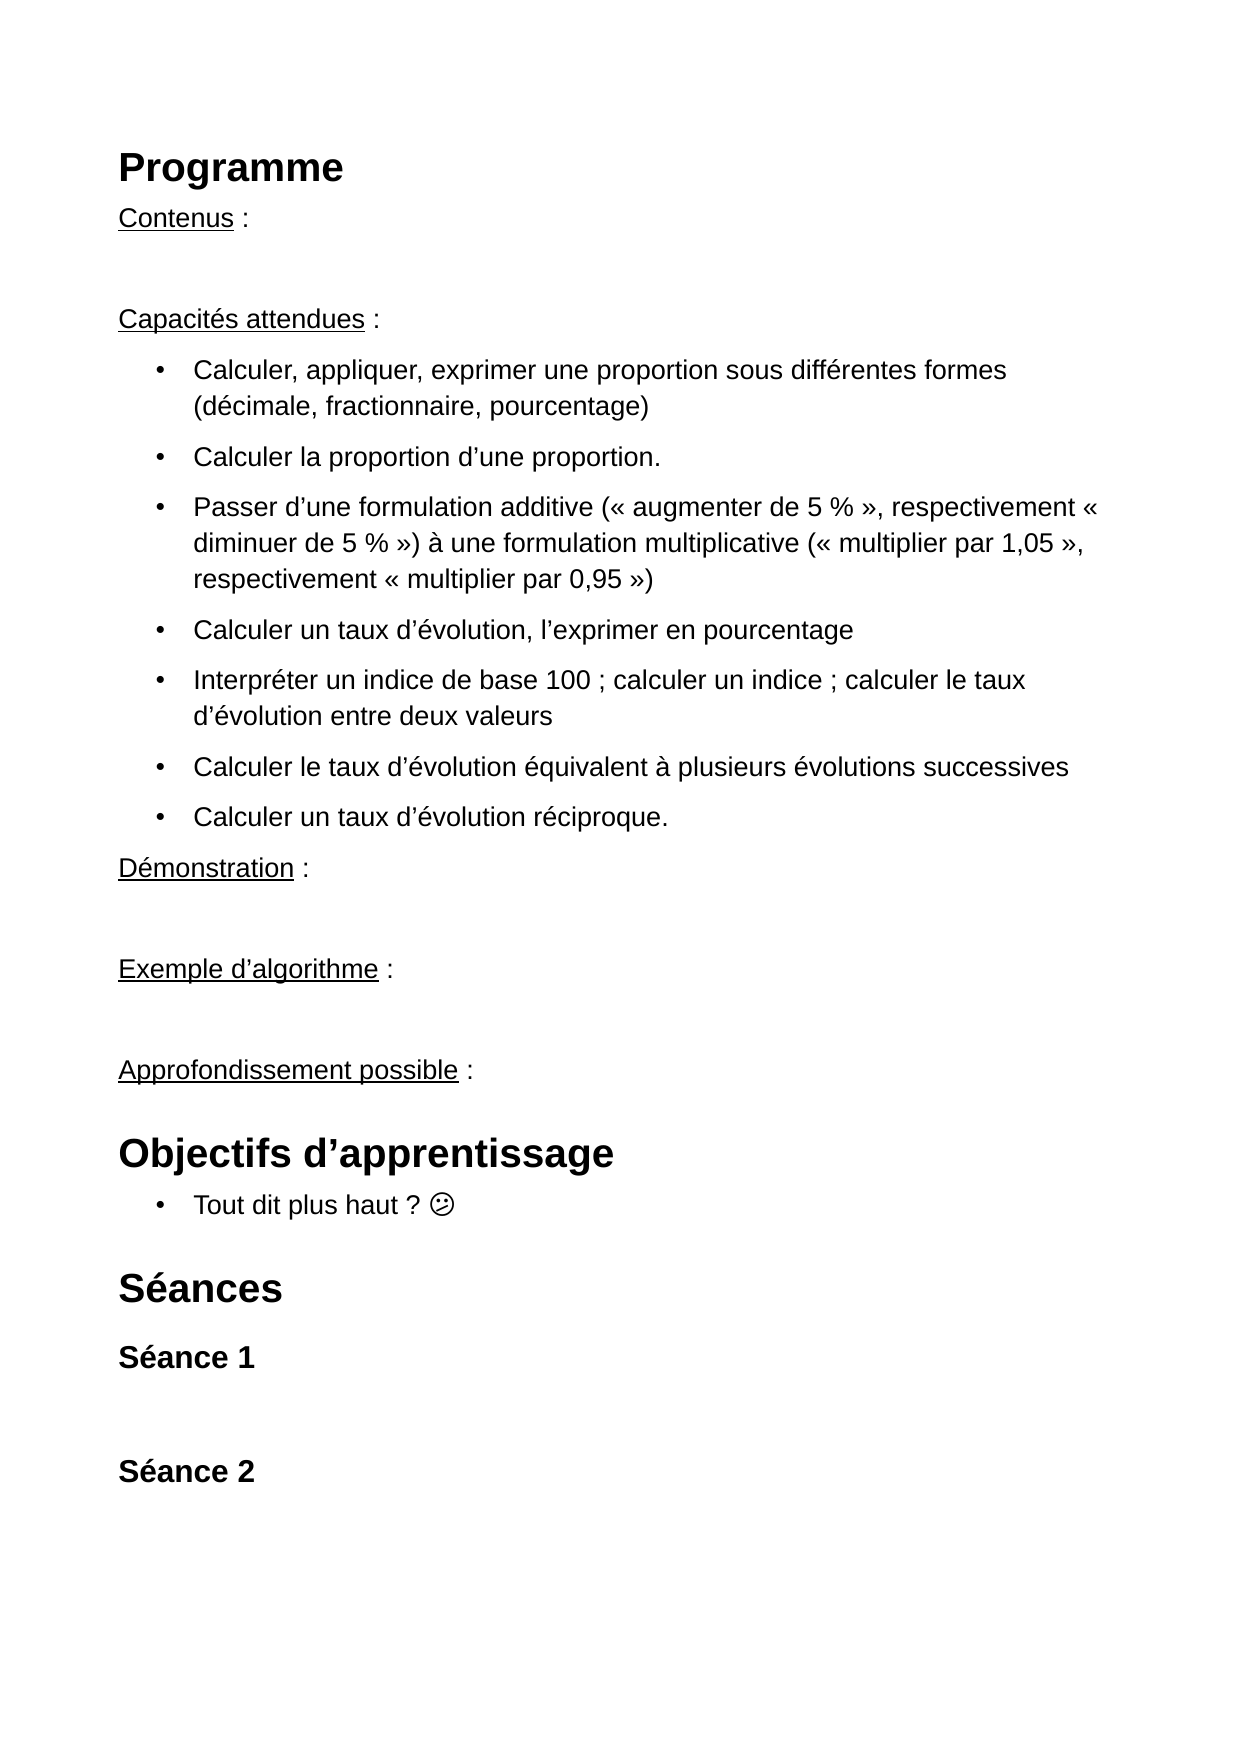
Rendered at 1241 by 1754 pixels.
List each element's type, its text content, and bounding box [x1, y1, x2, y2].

list Calculer un taux d’évolution réciproque. [156, 801, 1122, 833]
subtitle Programme [118, 143, 1122, 190]
list Interpréter un indice de base 100 ; calculer un indice ; calculer le taux d’évolution entre deux valeurs [156, 664, 1122, 732]
subtitle Objectifs d’apprentissage [118, 1130, 1122, 1176]
list Calculer le taux d’évolution équivalent à plusieurs évolutions successives [156, 751, 1122, 782]
list Calculer un taux d’évolution, l’exprimer en pourcentage [156, 614, 1122, 645]
list Passer d’une formulation additive (« augmenter de 5 % », respectivement « diminuer de 5 % ») à une formulation multiplicative (« multiplier par 1,05 », respectivement « multiplier par 0,95 ») [156, 491, 1122, 594]
subtitle Séances [118, 1264, 1122, 1311]
text Capacités attendues : [118, 303, 1122, 335]
list Calculer la proportion d’une proportion. [156, 441, 1122, 472]
text Démonstration : [118, 852, 1122, 883]
text Exemple d’algorithme : [118, 953, 1122, 984]
text Approfondissement possible : [118, 1054, 1122, 1085]
list Tout dit plus haut ? 😕 [156, 1189, 1122, 1220]
list Calculer, appliquer, exprimer une proportion sous différentes formes (décimale, fractionnaire, pourcentage) [156, 354, 1122, 421]
subtitle Séance 1 [118, 1338, 1122, 1375]
subtitle Séance 2 [118, 1452, 1122, 1489]
text Contenus : [118, 202, 1122, 234]
